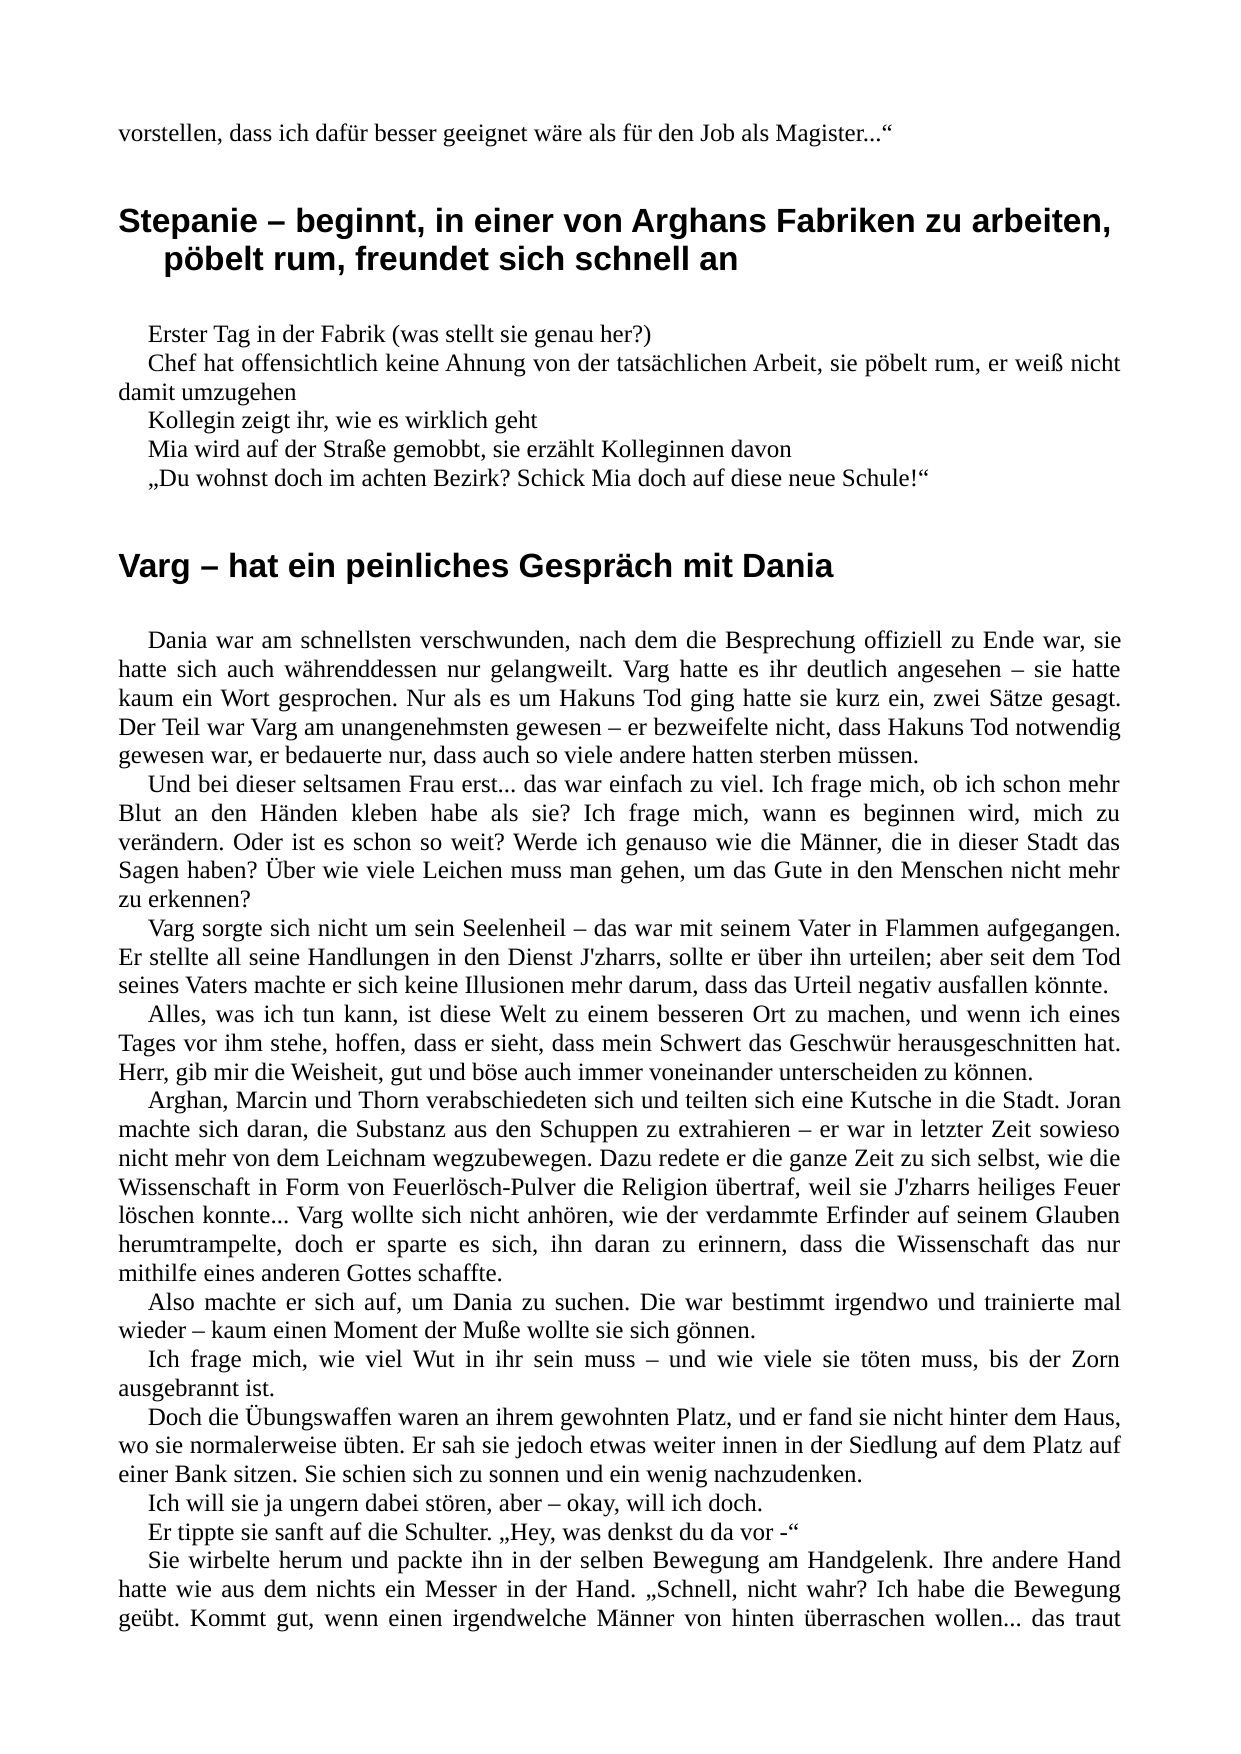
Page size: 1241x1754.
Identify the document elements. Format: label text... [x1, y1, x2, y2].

text Kollegin zeigt ihr, wie es wirklich geht [118, 405, 1122, 434]
text Dania war am schnellsten verschwunden, nach dem die Besprechung offiziell zu Ende war, sie hatte sich auch währenddessen nur gelangweilt. Varg hatte es ihr deutlich angesehen – sie hatte kaum ein Wort gesprochen. Nur als es um Hakuns Tod ging hatte sie kurz ein, zwei Sätze gesagt. Der Teil war Varg am unangenehmsten gewesen – er bezweifelte nicht, dass Hakuns Tod notwendig gewesen war, er bedauerte nur, dass auch so viele andere hatten sterben müssen. [118, 625, 1122, 769]
text Sie wirbelte herum und packte ihn in der selben Bewegung am Handgelenk. Ihre andere Hand hatte wie aus dem nichts ein Messer in der Hand. „Schnell, nicht wahr? Ich habe die Bewegung geübt. Kommt gut, wenn einen irgendwelche Männer von hinten überraschen wollen... das traut [118, 1545, 1122, 1632]
text Doch die Übungswaffen waren an ihrem gewohnten Platz, und er fand sie nicht hinter dem Haus, wo sie normalerweise übten. Er sah sie jedoch etwas weiter innen in der Siedlung auf dem Platz auf einer Bank sitzen. Sie schien sich zu sonnen und ein wenig nachzudenken. [118, 1402, 1122, 1488]
text Chef hat offensichtlich keine Ahnung von der tatsächlichen Arbeit, sie pöbelt rum, er weiß nicht damit umzugehen [118, 348, 1122, 405]
text Er tippte sie sanft auf die Schulter. „Hey, was denkst du da vor -“ [118, 1517, 1122, 1545]
text „Du wohnst doch im achten Bezirk? Schick Mia doch auf diese neue Schule!“ [118, 463, 1122, 492]
text Erster Tag in der Fabrik (was stellt sie genau her?) [118, 319, 1122, 348]
text vorstellen, dass ich dafür besser geeignet wäre als für den Job als Magister...“ [118, 118, 1122, 147]
text Also machte er sich auf, um Dania zu suchen. Die war bestimmt irgendwo und trainierte mal wieder – kaum einen Moment der Muße wollte sie sich gönnen. [118, 1287, 1122, 1344]
text Mia wird auf der Straße gemobbt, sie erzählt Kolleginnen davon [118, 434, 1122, 463]
subtitle Stepanie – beginnt, in einer von Arghans Fabriken zu arbeiten, pöbelt rum, freundet sich schnell an [118, 201, 1122, 278]
text Alles, was ich tun kann, ist diese Welt zu einem besseren Ort zu machen, und wenn ich eines Tages vor ihm stehe, hoffen, dass er sieht, dass mein Schwert das Geschwür herausgeschnitten hat. Herr, gib mir die Weisheit, gut und böse auch immer voneinander unterscheiden zu können. [118, 999, 1122, 1085]
text Ich will sie ja ungern dabei stören, aber – okay, will ich doch. [118, 1488, 1122, 1517]
subtitle Varg – hat ein peinliches Gespräch mit Dania [118, 545, 1122, 584]
text Varg sorgte sich nicht um sein Seelenheil – das war mit seinem Vater in Flammen aufgegangen. Er stellte all seine Handlungen in den Dienst J'zharrs, sollte er über ihn urteilen; aber seit dem Tod seines Vaters machte er sich keine Illusionen mehr darum, dass das Urteil negativ ausfallen könnte. [118, 913, 1122, 999]
text Arghan, Marcin und Thorn verabschiedeten sich und teilten sich eine Kutsche in die Stadt. Joran machte sich daran, die Substanz aus den Schuppen zu extrahieren – er war in letzter Zeit sowieso nicht mehr von dem Leichnam wegzubewegen. Dazu redete er die ganze Zeit zu sich selbst, wie die Wissenschaft in Form von Feuerlösch-Pulver die Religion übertraf, weil sie J'zharrs heiliges Feuer löschen konnte... Varg wollte sich nicht anhören, wie der verdammte Erfinder auf seinem Glauben herumtrampelte, doch er sparte es sich, ihn daran zu erinnern, dass die Wissenschaft das nur mithilfe eines anderen Gottes schaffte. [118, 1085, 1122, 1287]
text Und bei dieser seltsamen Frau erst... das war einfach zu viel. Ich frage mich, ob ich schon mehr Blut an den Händen kleben habe als sie? Ich frage mich, wann es beginnen wird, mich zu verändern. Oder ist es schon so weit? Werde ich genauso wie die Männer, die in dieser Stadt das Sagen haben? Über wie viele Leichen muss man gehen, um das Gute in den Menschen nicht mehr zu erkennen? [118, 769, 1122, 913]
text Ich frage mich, wie viel Wut in ihr sein muss – und wie viele sie töten muss, bis der Zorn ausgebrannt ist. [118, 1344, 1122, 1402]
